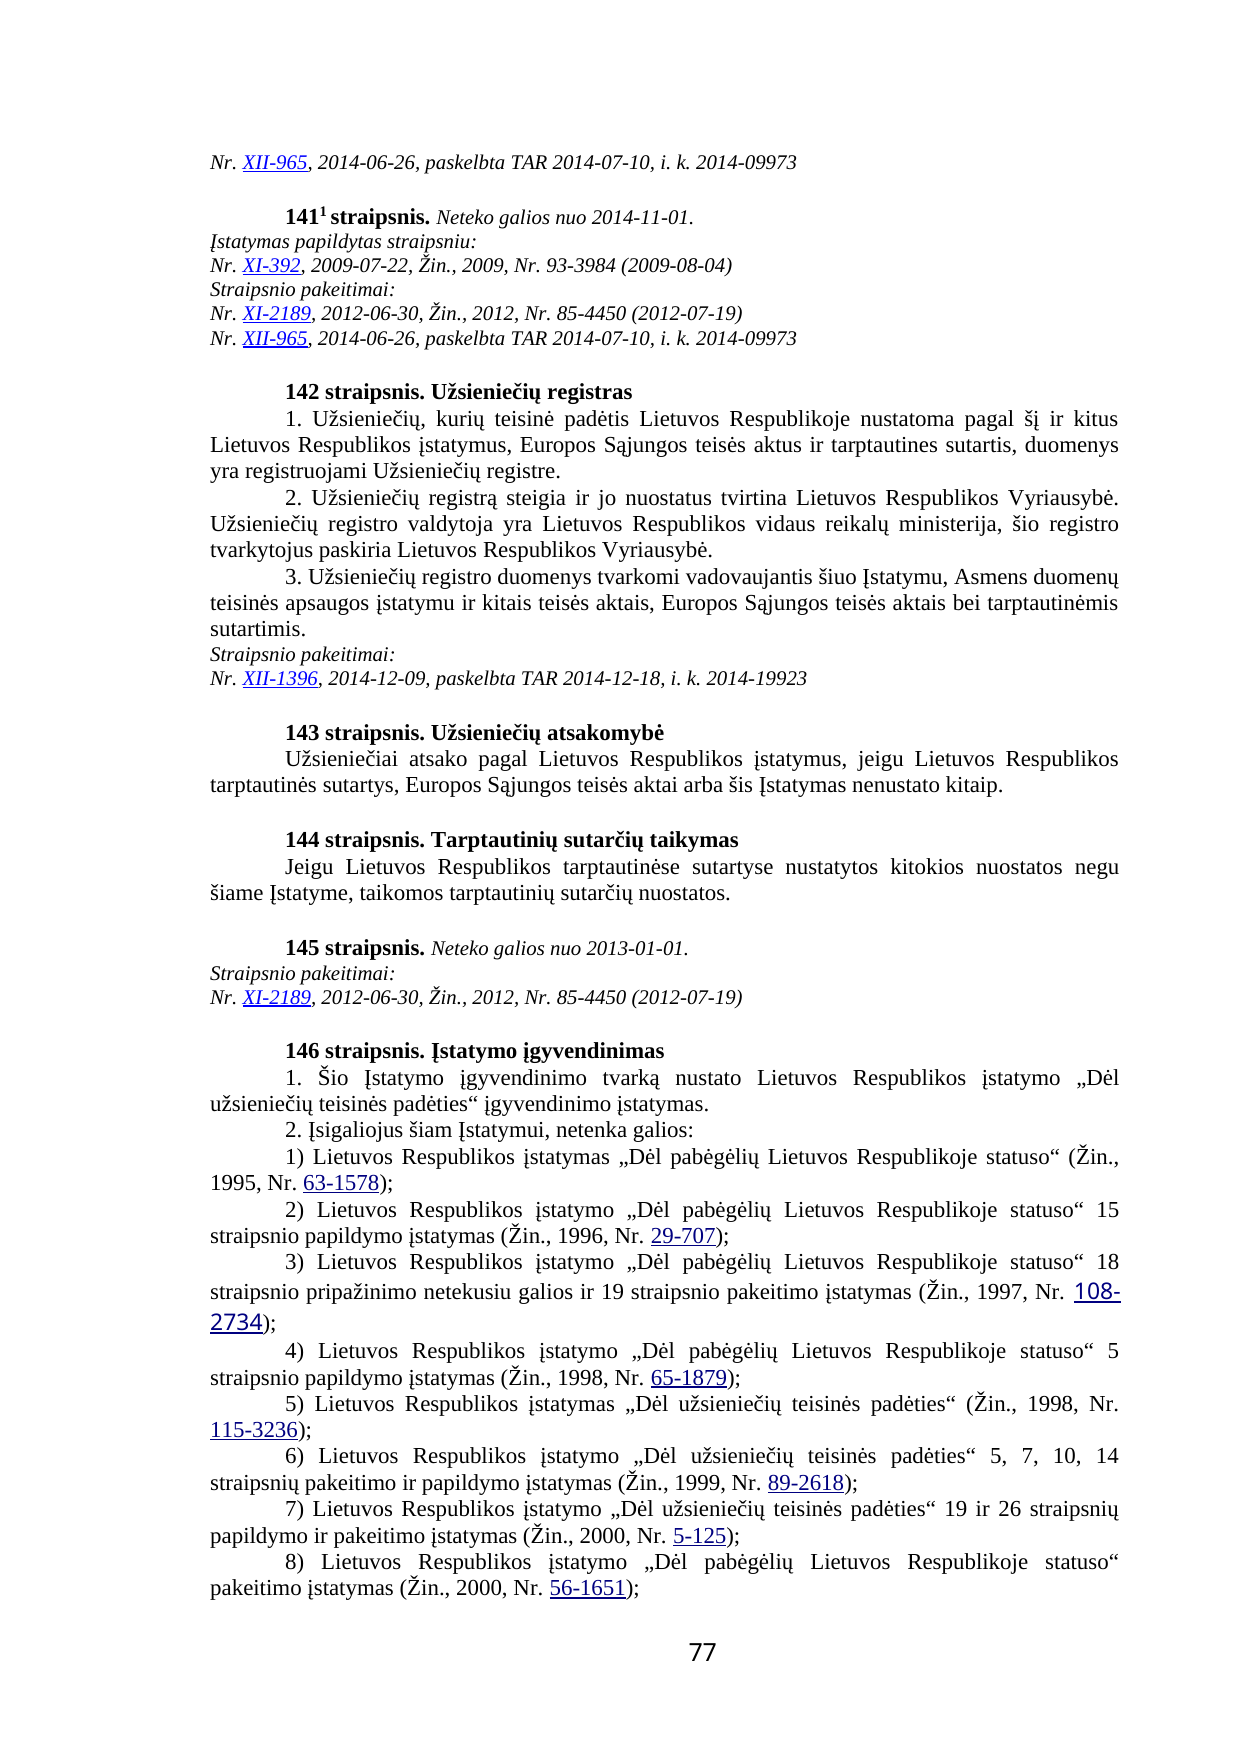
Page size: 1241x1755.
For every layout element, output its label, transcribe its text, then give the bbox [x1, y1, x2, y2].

text Įstatymas papildytas straipsniu: [210, 229, 1120, 253]
text Nr. XII-1396, 2014-12-09, paskelbta TAR 2014-12-18, i. k. 2014-19923 [210, 666, 1120, 690]
text 7) Lietuvos Respublikos įstatymo „Dėl užsieniečių teisinės padėties“ 19 ir 26 straipsnių papildymo ir pakeitimo įstatymas (Žin., 2000, Nr. 5-125); [210, 1495, 1120, 1548]
text 4) Lietuvos Respublikos įstatymo „Dėl pabėgėlių Lietuvos Respublikoje statuso“ 5 straipsnio papildymo įstatymas (Žin., 1998, Nr. 65-1879); [210, 1337, 1120, 1390]
text 1. Šio Įstatymo įgyvendinimo tvarką nustato Lietuvos Respublikos įstatymo „Dėl užsieniečių teisinės padėties“ įgyvendinimo įstatymas. [210, 1064, 1120, 1117]
text 1) Lietuvos Respublikos įstatymas „Dėl pabėgėlių Lietuvos Respublikoje statuso“ (Žin., 1995, Nr. 63-1578); [210, 1143, 1120, 1196]
text 8) Lietuvos Respublikos įstatymo „Dėl pabėgėlių Lietuvos Respublikoje statuso“ pakeitimo įstatymas (Žin., 2000, Nr. 56-1651); [210, 1548, 1120, 1601]
text Straipsnio pakeitimai: [210, 642, 1120, 666]
text 6) Lietuvos Respublikos įstatymo „Dėl užsieniečių teisinės padėties“ 5, 7, 10, 14 straipsnių pakeitimo ir papildymo įstatymas (Žin., 1999, Nr. 89-2618); [210, 1443, 1120, 1495]
text Nr. XI-392, 2009-07-22, Žin., 2009, Nr. 93-3984 (2009-08-04) [210, 253, 1120, 277]
text 2. Užsieniečių registrą steigia ir jo nuostatus tvirtina Lietuvos Respublikos Vyriausybė. Užsieniečių registro valdytoja yra Lietuvos Respublikos vidaus reikalų ministerija, šio registro tvarkytojus paskiria Lietuvos Respublikos Vyriausybė. [210, 484, 1120, 563]
text 3) Lietuvos Respublikos įstatymo „Dėl pabėgėlių Lietuvos Respublikoje statuso“ 18 straipsnio pripažinimo netekusiu galios ir 19 straipsnio pakeitimo įstatymas (Žin., 1997, Nr. 108-2734); [210, 1248, 1120, 1337]
text 143 straipsnis. Užsieniečių atsakomybė [210, 719, 1120, 745]
text 144 straipsnis. Tarptautinių sutarčių taikymas [210, 826, 1120, 853]
text Nr. XI-2189, 2012-06-30, Žin., 2012, Nr. 85-4450 (2012-07-19) [210, 301, 1120, 325]
text Jeigu Lietuvos Respublikos tarptautinėse sutartyse nustatytos kitokios nuostatos negu šiame Įstatyme, taikomos tarptautinių sutarčių nuostatos. [210, 853, 1120, 906]
text 5) Lietuvos Respublikos įstatymas „Dėl užsieniečių teisinės padėties“ (Žin., 1998, Nr. 115-3236); [210, 1390, 1120, 1443]
text 145 straipsnis. Neteko galios nuo 2013-01-01. [210, 934, 1120, 961]
text Užsieniečiai atsako pagal Lietuvos Respublikos įstatymus, jeigu Lietuvos Respublikos tarptautinės sutartys, Europos Sąjungos teisės aktai arba šis Įstatymas nenustato kitaip. [210, 745, 1120, 798]
text 2. Įsigaliojus šiam Įstatymui, netenka galios: [210, 1117, 1120, 1143]
text Straipsnio pakeitimai: [210, 961, 1120, 985]
text 146 straipsnis. Įstatymo įgyvendinimas [210, 1037, 1120, 1064]
text 3. Užsieniečių registro duomenys tvarkomi vadovaujantis šiuo Įstatymu, Asmens duomenų teisinės apsaugos įstatymu ir kitais teisės aktais, Europos Sąjungos teisės aktais bei tarptautinėmis sutartimis. [210, 563, 1120, 642]
text Nr. XII-965, 2014-06-26, paskelbta TAR 2014-07-10, i. k. 2014-09973 [210, 150, 1120, 174]
text Straipsnio pakeitimai: [210, 277, 1120, 301]
text 1. Užsieniečių, kurių teisinė padėtis Lietuvos Respublikoje nustatoma pagal šį ir kitus Lietuvos Respublikos įstatymus, Europos Sąjungos teisės aktus ir tarptautines sutartis, duomenys yra registruojami Užsieniečių registre. [210, 404, 1120, 484]
text 142 straipsnis. Užsieniečių registras [210, 378, 1120, 404]
text 2) Lietuvos Respublikos įstatymo „Dėl pabėgėlių Lietuvos Respublikoje statuso“ 15 straipsnio papildymo įstatymas (Žin., 1996, Nr. 29-707); [210, 1196, 1120, 1248]
text 1411 straipsnis. Neteko galios nuo 2014-11-01. [210, 203, 1120, 229]
text Nr. XI-2189, 2012-06-30, Žin., 2012, Nr. 85-4450 (2012-07-19) [210, 985, 1120, 1009]
text Nr. XII-965, 2014-06-26, paskelbta TAR 2014-07-10, i. k. 2014-09973 [210, 325, 1120, 349]
